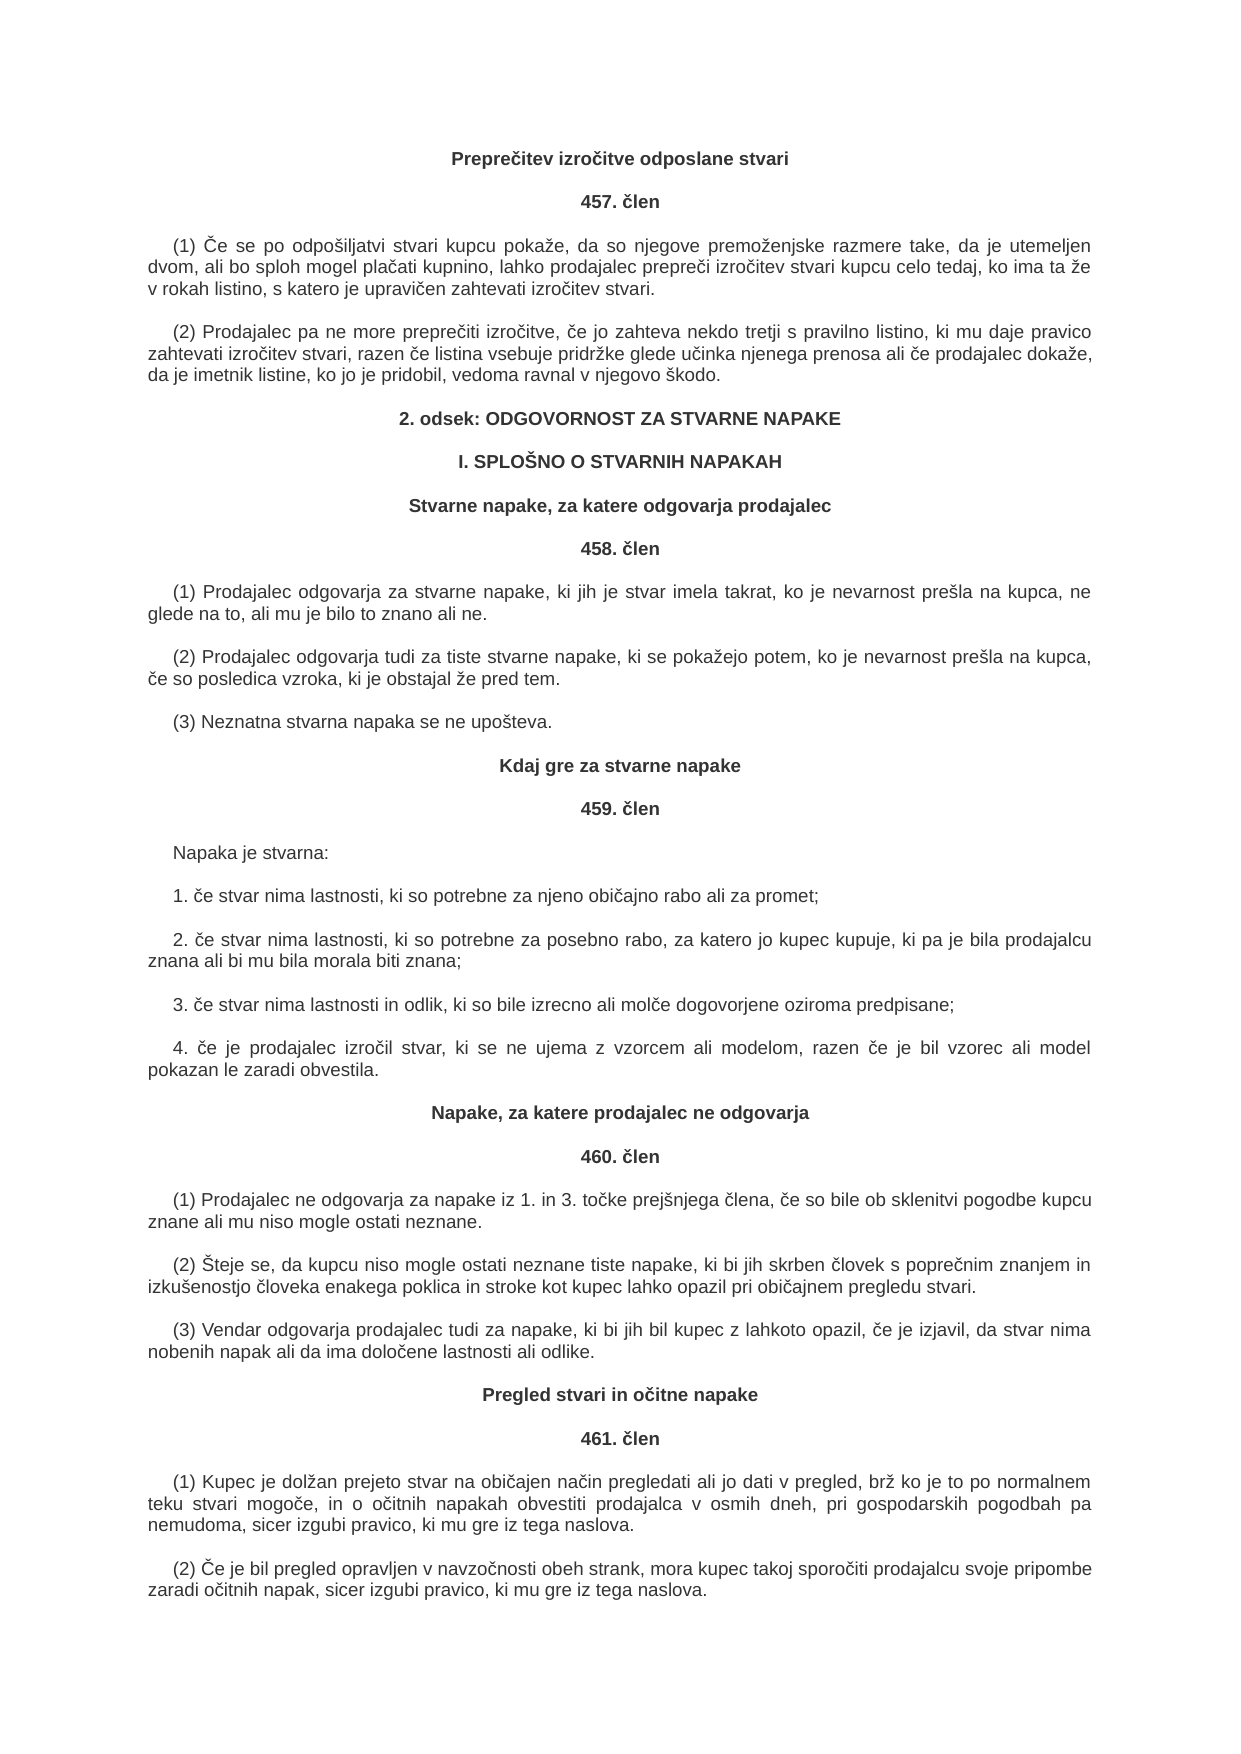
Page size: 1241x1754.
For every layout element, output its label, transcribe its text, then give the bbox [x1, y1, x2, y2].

text Napake, za katere prodajalec ne odgovarja [148, 1102, 1093, 1123]
text (2) Prodajalec pa ne more preprečiti izročitve, če jo zahteva nekdo tretji s pravilno listino, ki mu daje pravico zahtevati izročitev stvari, razen če listina vsebuje pridržke glede učinka njenega prenosa ali če prodajalec dokaže, da je imetnik listine, ko jo je pridobil, vedoma ravnal v njegovo škodo. [148, 321, 1093, 386]
text Preprečitev izročitve odposlane stvari [148, 148, 1093, 169]
text 4. če je prodajalec izročil stvar, ki se ne ujema z vzorcem ali modelom, razen če je bil vzorec ali model pokazan le zaradi obvestila. [148, 1037, 1093, 1080]
text 3. če stvar nima lastnosti in odlik, ki so bile izrecno ali molče dogovorjene oziroma predpisane; [148, 993, 1093, 1015]
text (2) Prodajalec odgovarja tudi za tiste stvarne napake, ki se pokažejo potem, ko je nevarnost prešla na kupca, če so posledica vzroka, ki je obstajal že pred tem. [148, 646, 1093, 689]
text 2. odsek: ODGOVORNOST ZA STVARNE NAPAKE [148, 408, 1093, 429]
text 457. člen [148, 191, 1093, 213]
text (1) Kupec je dolžan prejeto stvar na običajen način pregledati ali jo dati v pregled, brž ko je to po normalnem teku stvari mogoče, in o očitnih napakah obvestiti prodajalca v osmih dneh, pri gospodarskih pogodbah pa nemudoma, sicer izgubi pravico, ki mu gre iz tega naslova. [148, 1471, 1093, 1535]
text 461. člen [148, 1427, 1093, 1449]
text 460. člen [148, 1145, 1093, 1167]
text (1) Prodajalec ne odgovarja za napake iz 1. in 3. točke prejšnjega člena, če so bile ob sklenitvi pogodbe kupcu znane ali mu niso mogle ostati neznane. [148, 1189, 1093, 1232]
text Kdaj gre za stvarne napake [148, 755, 1093, 776]
text Napaka je stvarna: [148, 842, 1093, 863]
text (2) Šteje se, da kupcu niso mogle ostati neznane tiste napake, ki bi jih skrben človek s poprečnim znanjem in izkušenostjo človeka enakega poklica in stroke kot kupec lahko opazil pri običajnem pregledu stvari. [148, 1254, 1093, 1297]
text 2. če stvar nima lastnosti, ki so potrebne za posebno rabo, za katero jo kupec kupuje, ki pa je bila prodajalcu znana ali bi mu bila morala biti znana; [148, 928, 1093, 972]
text I. SPLOŠNO O STVARNIH NAPAKAH [148, 451, 1093, 473]
text Stvarne napake, za katere odgovarja prodajalec [148, 494, 1093, 516]
text (3) Vendar odgovarja prodajalec tudi za napake, ki bi jih bil kupec z lahkoto opazil, če je izjavil, da stvar nima nobenih napak ali da ima določene lastnosti ali odlike. [148, 1319, 1093, 1362]
text (3) Neznatna stvarna napaka se ne upošteva. [148, 711, 1093, 733]
text (2) Če je bil pregled opravljen v navzočnosti obeh strank, mora kupec takoj sporočiti prodajalcu svoje pripombe zaradi očitnih napak, sicer izgubi pravico, ki mu gre iz tega naslova. [148, 1557, 1093, 1600]
text (1) Če se po odpošiljatvi stvari kupcu pokaže, da so njegove premoženjske razmere take, da je utemeljen dvom, ali bo sploh mogel plačati kupnino, lahko prodajalec prepreči izročitev stvari kupcu celo tedaj, ko ima ta že v rokah listino, s katero je upravičen zahtevati izročitev stvari. [148, 234, 1093, 299]
text 1. če stvar nima lastnosti, ki so potrebne za njeno običajno rabo ali za promet; [148, 885, 1093, 907]
text 458. člen [148, 538, 1093, 559]
text Pregled stvari in očitne napake [148, 1384, 1093, 1405]
text 459. člen [148, 798, 1093, 820]
text (1) Prodajalec odgovarja za stvarne napake, ki jih je stvar imela takrat, ko je nevarnost prešla na kupca, ne glede na to, ali mu je bilo to znano ali ne. [148, 581, 1093, 624]
